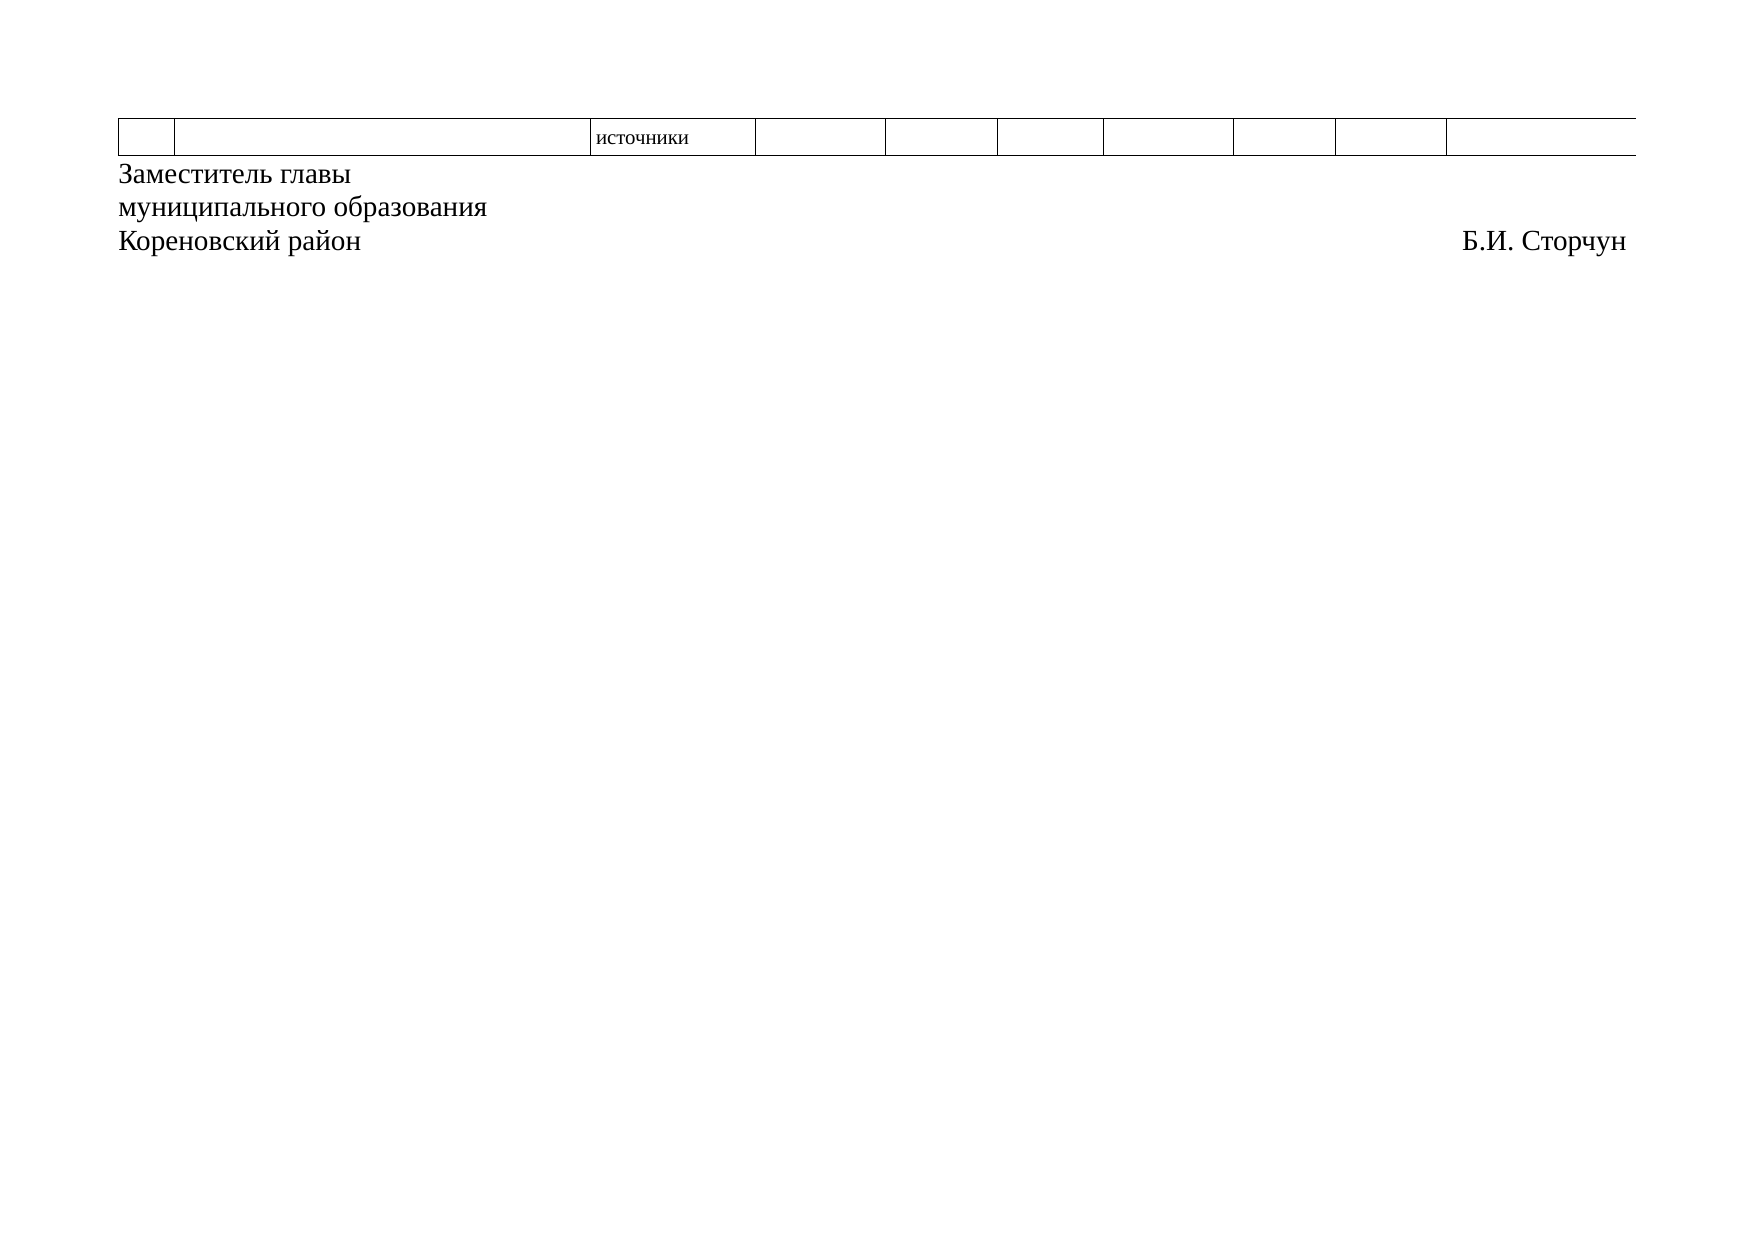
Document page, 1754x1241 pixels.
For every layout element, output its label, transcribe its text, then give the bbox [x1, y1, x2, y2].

table_cell источники [591, 119, 755, 155]
text Кореновский район Б.И. Сторчун [118, 223, 1636, 256]
text муниципального образования [118, 189, 1636, 223]
table_cell [886, 119, 997, 155]
text Заместитель главы [118, 156, 1636, 189]
table_cell [756, 119, 885, 155]
table_cell [998, 119, 1103, 155]
table_cell [1104, 119, 1233, 155]
